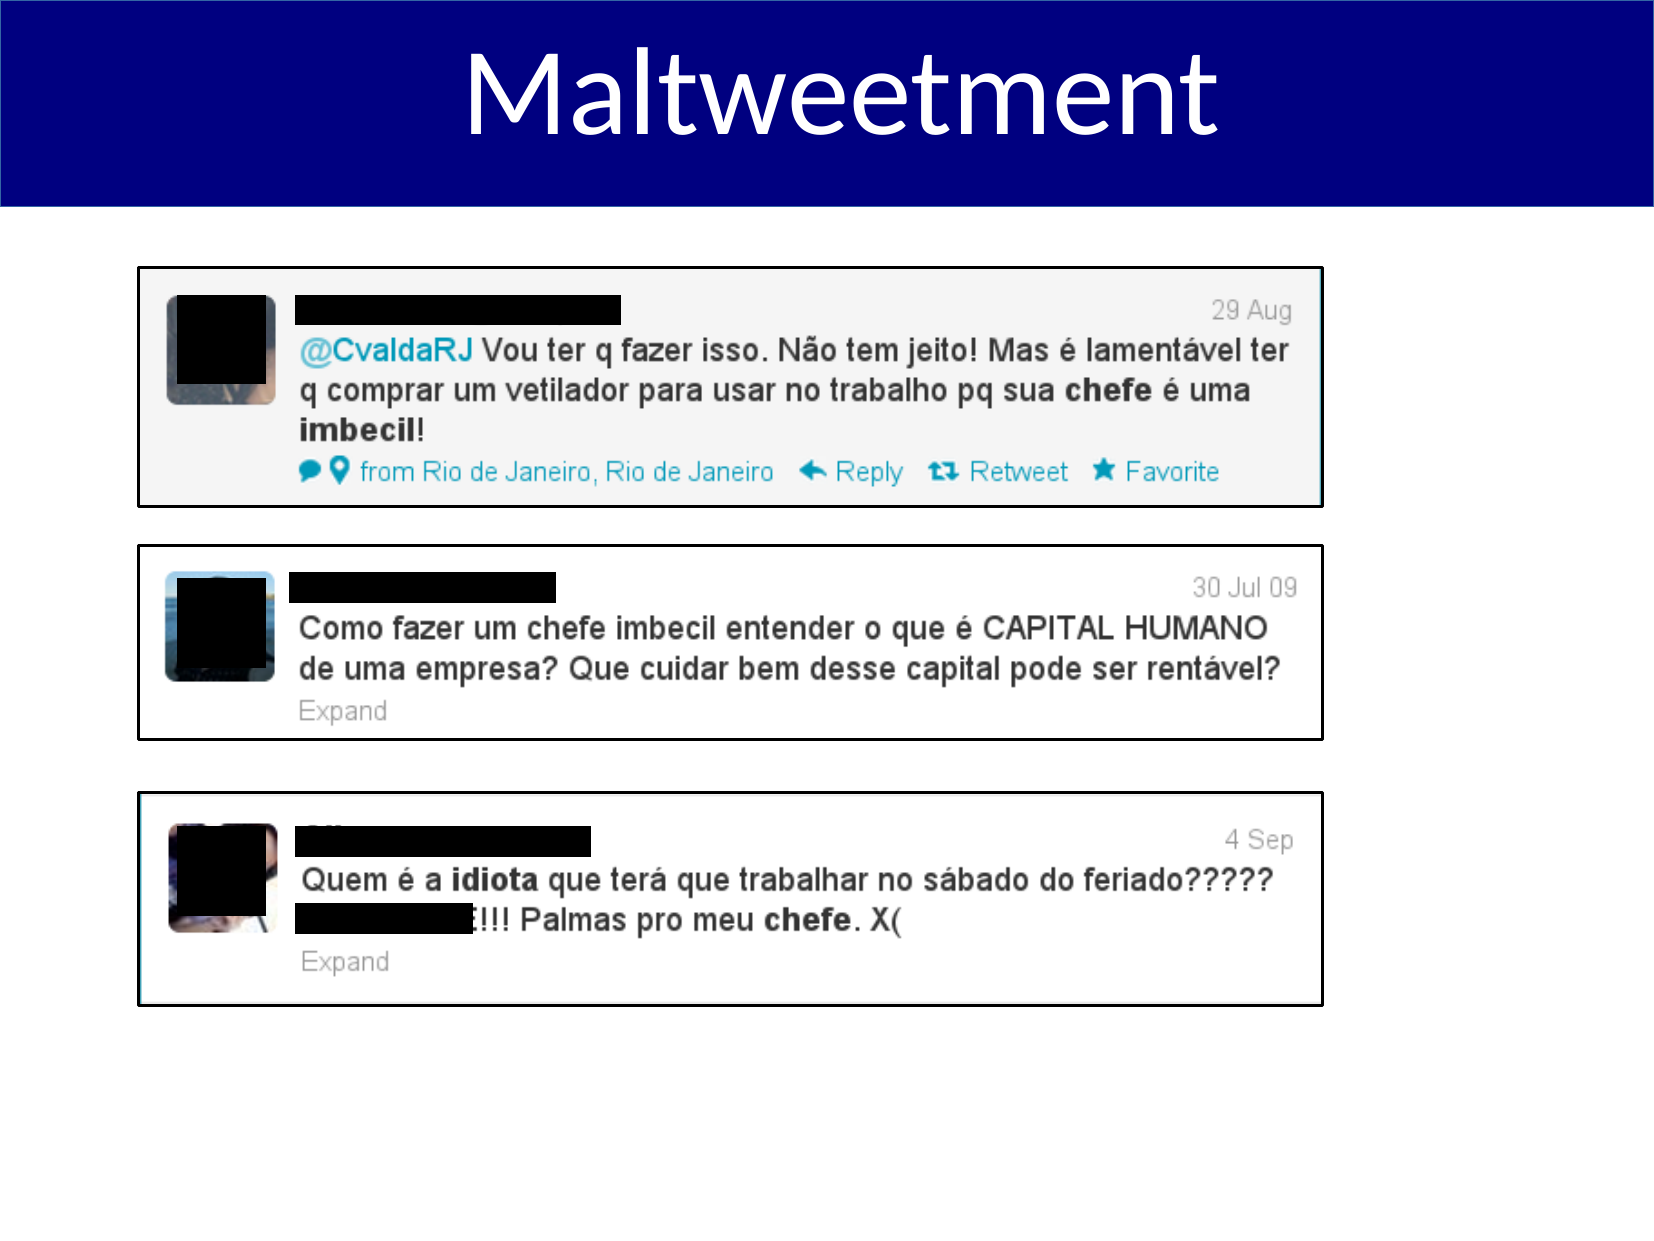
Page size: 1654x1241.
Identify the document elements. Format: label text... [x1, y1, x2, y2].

text_box [295, 295, 621, 325]
picture [140, 269, 1322, 505]
text_box [177, 295, 266, 384]
picture [140, 793, 1322, 1004]
picture [140, 546, 1322, 739]
text_box [295, 826, 591, 857]
text_box [177, 826, 266, 916]
text_box [289, 572, 556, 603]
title Maltweetment [0, 0, 1654, 207]
text_box [177, 578, 266, 668]
text_box [295, 903, 473, 934]
